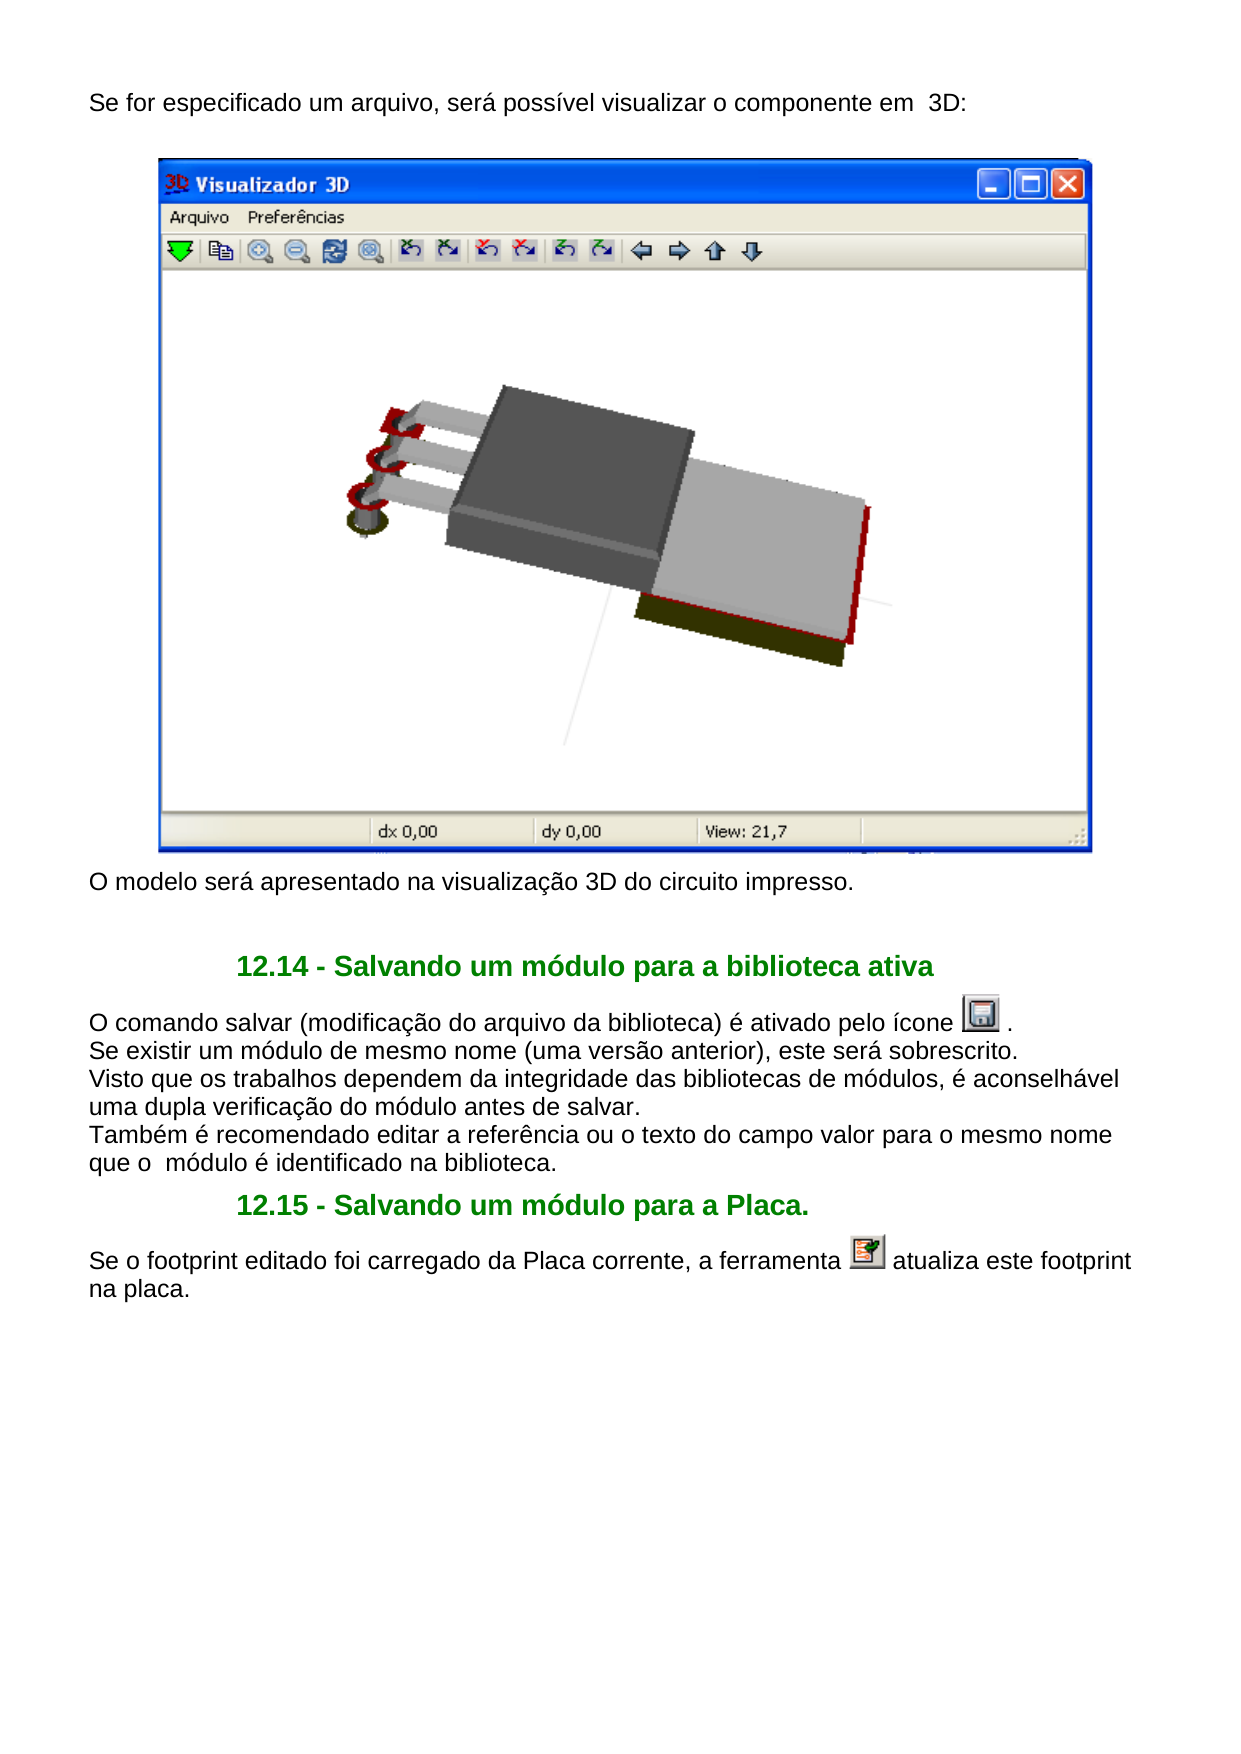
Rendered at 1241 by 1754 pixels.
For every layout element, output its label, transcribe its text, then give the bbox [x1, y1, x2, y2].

text Visto que os trabalhos dependem da integridade das bibliotecas de módulos, é aconselhável uma dupla verificação do módulo antes de salvar. [88, 1065, 1162, 1121]
text O modelo será apresentado na visualização 3D do circuito impresso. [88, 868, 1162, 896]
picture [849, 1233, 886, 1269]
picture [962, 994, 1000, 1032]
picture [158, 158, 1093, 854]
text Se existir um módulo de mesmo nome (uma versão anterior), este será sobrescrito. [88, 1037, 1162, 1065]
text Se for especificado um arquivo, será possível visualizar o componente em 3D: [88, 88, 1162, 117]
text Se o footprint editado foi carregado da Placa corrente, a ferramenta atualiza este footprint na placa. [88, 1233, 1162, 1303]
text O comando salvar (modificação do arquivo da biblioteca) é ativado pelo ícone . [88, 994, 1162, 1037]
text Também é recomendado editar a referência ou o texto do campo valor para o mesmo nome que o módulo é identificado na biblioteca. [88, 1121, 1162, 1177]
subtitle Salvando um módulo para a Placa. [162, 1189, 1162, 1221]
subtitle Salvando um módulo para a biblioteca ativa [162, 950, 1162, 982]
